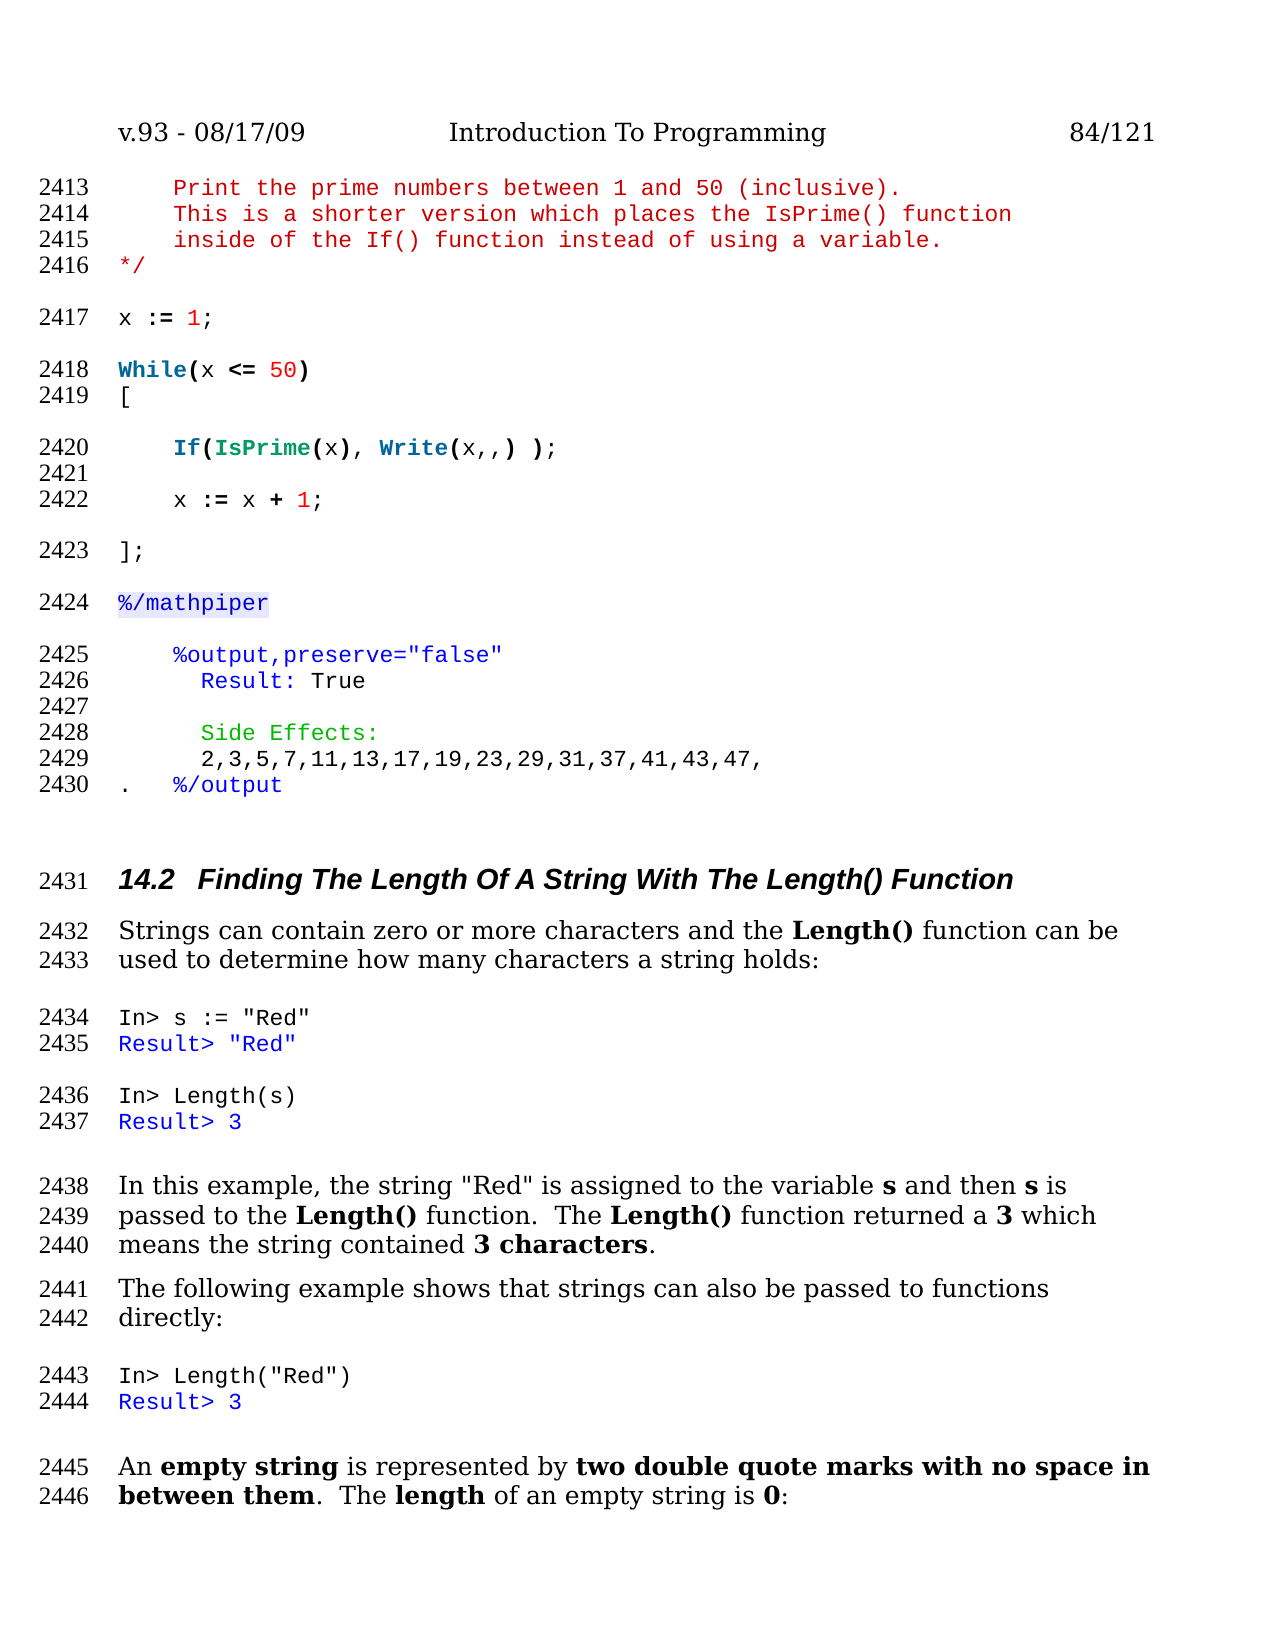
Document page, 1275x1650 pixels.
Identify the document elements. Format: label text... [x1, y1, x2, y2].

text Result: True [118, 669, 1157, 696]
text In> s := "Red" [118, 1007, 1157, 1033]
text Result> "Red" [118, 1033, 1157, 1059]
text Side Effects: [118, 721, 1157, 747]
text The following example shows that strings can also be passed to functions directly: [118, 1274, 1157, 1333]
subtitle Finding The Length Of A String With The Length() Function [118, 862, 1157, 895]
text In> Length("Red") [118, 1365, 1157, 1391]
text %/mathpiper [118, 592, 1157, 618]
text inside of the If() function instead of using a variable. [118, 229, 1157, 254]
text x := x + 1; [118, 488, 1157, 514]
text In> Length(s) [118, 1084, 1157, 1111]
text x := 1; [118, 306, 1157, 332]
text While(x <= 50) [118, 358, 1157, 384]
text %output,preserve="false" [118, 644, 1157, 669]
text [ [118, 384, 1157, 410]
text In this example, the string "Red" is assigned to the variable s and then s is passed to the Length() function. The Length() function returned a 3 which means the string contained 3 characters. [118, 1171, 1157, 1259]
text . %/output [118, 773, 1157, 799]
text 2,3,5,7,11,13,17,19,23,29,31,37,41,43,47, [118, 747, 1157, 773]
text Result> 3 [118, 1391, 1157, 1417]
text This is a shorter version which places the IsPrime() function [118, 203, 1157, 229]
text ]; [118, 540, 1157, 566]
text Strings can contain zero or more characters and the Length() function can be used to determine how many characters a string holds: [118, 916, 1157, 975]
text Result> 3 [118, 1111, 1157, 1136]
text If(IsPrime(x), Write(x,,) ); [118, 436, 1157, 462]
text Print the prime numbers between 1 and 50 (inclusive). [118, 177, 1157, 203]
text An empty string is represented by two double quote marks with no space in between them. The length of an empty string is 0: [118, 1452, 1157, 1510]
text */ [118, 254, 1157, 281]
